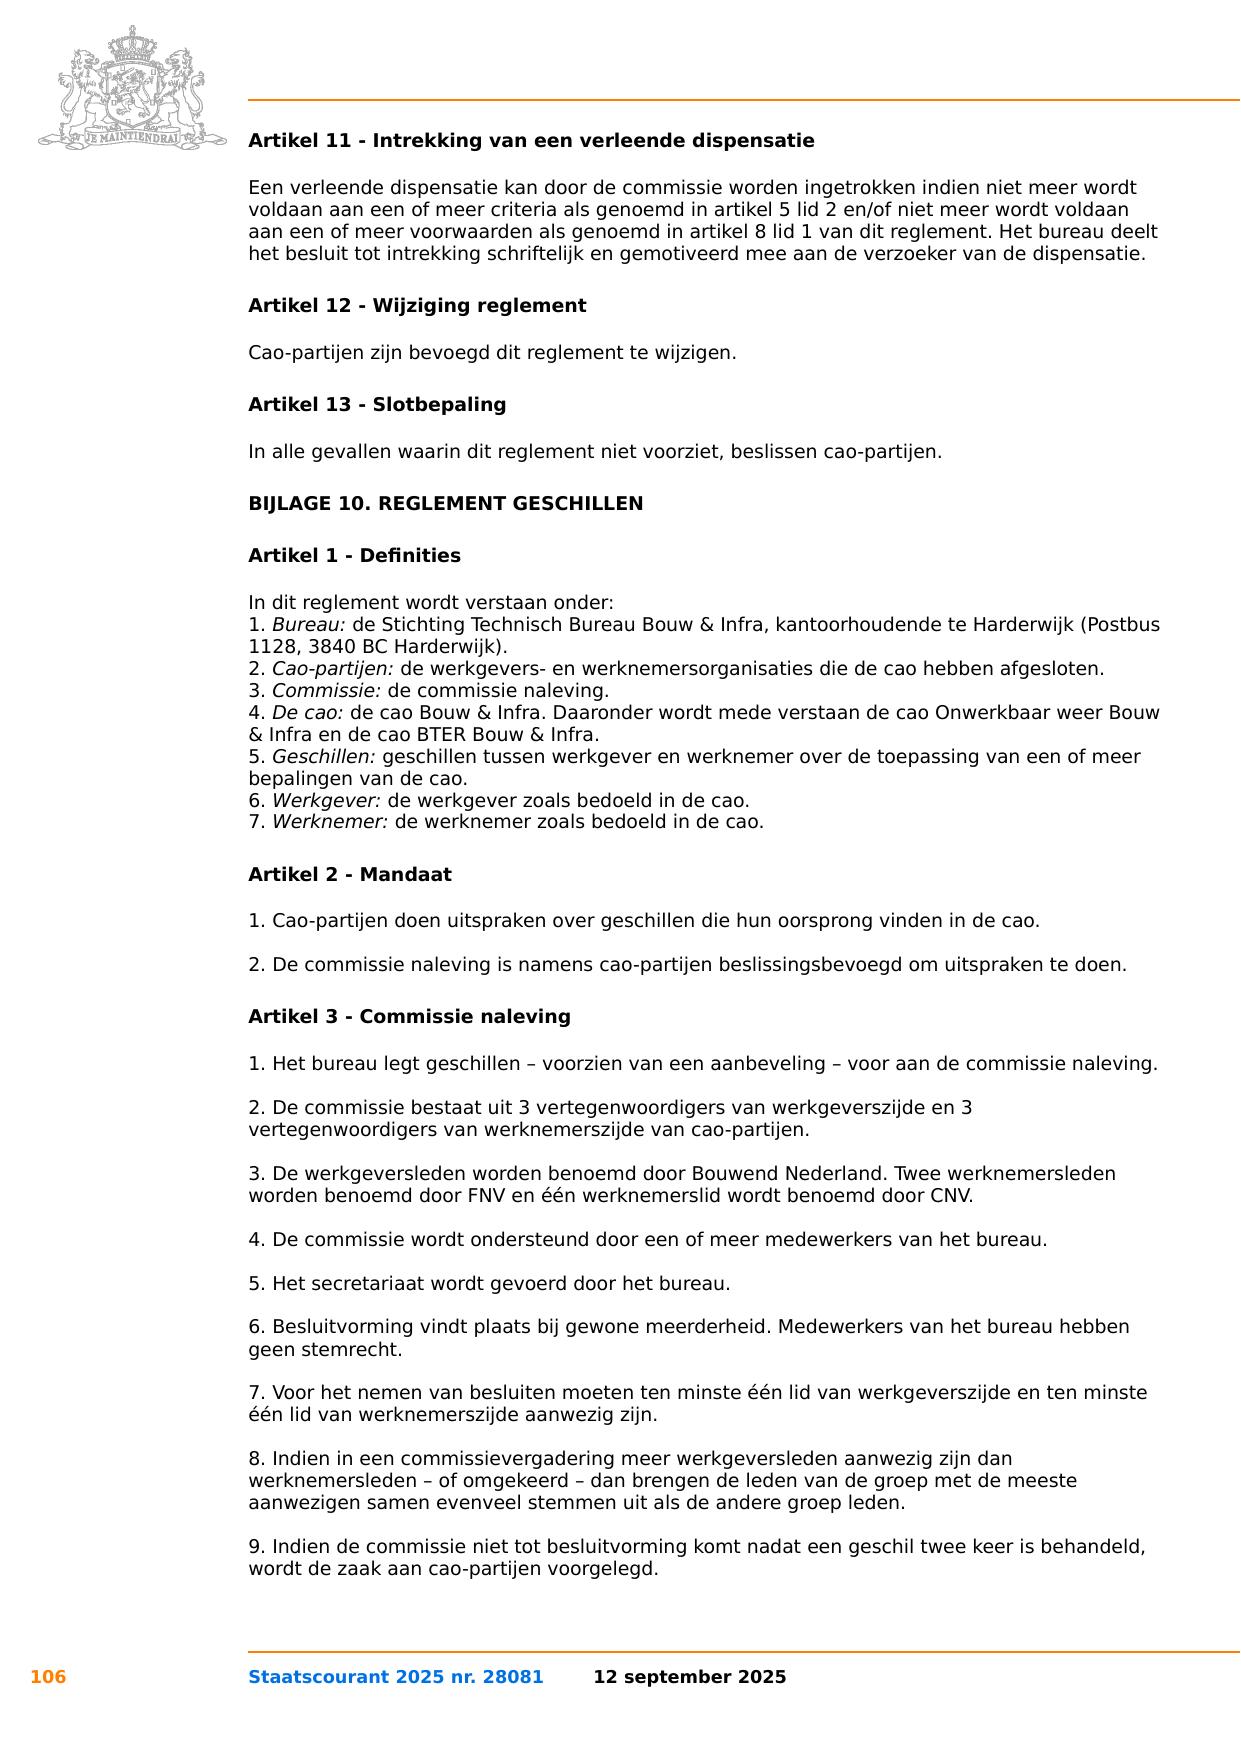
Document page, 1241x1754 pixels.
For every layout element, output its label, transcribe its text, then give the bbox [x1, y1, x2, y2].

subtitle Artikel 13 - Slotbepaling [248, 394, 1163, 416]
subtitle Artikel 3 - Commissie naleving [248, 1006, 1163, 1028]
text 1. Bureau: de Stichting Technisch Bureau Bouw & Infra, kantoorhoudende te Harderwijk (Postbus 1128, 3840 BC Harderwijk). [248, 614, 1163, 658]
text 5. Geschillen: geschillen tussen werkgever en werknemer over de toepassing van een of meer bepalingen van de cao. [248, 746, 1163, 789]
picture [38, 25, 227, 150]
text 5. Het secretariaat wordt gevoerd door het bureau. [248, 1273, 1163, 1294]
text 8. Indien in een commissievergadering meer werkgeversleden aanwezig zijn dan werknemersleden – of omgekeerd – dan brengen de leden van de groep met de meeste aanwezigen samen evenveel stemmen uit als de andere groep leden. [248, 1448, 1163, 1514]
text In dit reglement wordt verstaan onder: [248, 592, 1163, 614]
text In alle gevallen waarin dit reglement niet voorziet, beslissen cao-partijen. [248, 441, 1163, 463]
subtitle Artikel 1 - Definities [248, 545, 1163, 567]
text 2. De commissie naleving is namens cao-partijen beslissingsbevoegd om uitspraken te doen. [248, 954, 1163, 976]
subtitle Artikel 12 - Wijziging reglement [248, 295, 1163, 317]
text Een verleende dispensatie kan door de commissie worden ingetrokken indien niet meer wordt voldaan aan een of meer criteria als genoemd in artikel 5 lid 2 en/of niet meer wordt voldaan aan een of meer voorwaarden als genoemd in artikel 8 lid 1 van dit reglement. Het bureau deelt het besluit tot intrekking schriftelijk en gemotiveerd mee aan de verzoeker van de dispensatie. [248, 177, 1163, 265]
text 2. Cao-partijen: de werkgevers- en werknemersorganisaties die de cao hebben afgesloten. [248, 658, 1163, 679]
text 6. Besluitvorming vindt plaats bij gewone meerderheid. Medewerkers van het bureau hebben geen stemrecht. [248, 1316, 1163, 1360]
text 7. Werknemer: de werknemer zoals bedoeld in de cao. [248, 811, 1163, 833]
text 7. Voor het nemen van besluiten moeten ten minste één lid van werkgeverszijde en ten minste één lid van werknemerszijde aanwezig zijn. [248, 1382, 1163, 1426]
text 6. Werkgever: de werkgever zoals bedoeld in de cao. [248, 789, 1163, 811]
subtitle Artikel 11 - Intrekking van een verleende dispensatie [248, 130, 1163, 152]
text 4. De commissie wordt ondersteund door een of meer medewerkers van het bureau. [248, 1229, 1163, 1251]
text 3. De werkgeversleden worden benoemd door Bouwend Nederland. Twee werknemersleden worden benoemd door FNV en één werknemerslid wordt benoemd door CNV. [248, 1163, 1163, 1207]
text 2. De commissie bestaat uit 3 vertegenwoordigers van werkgeverszijde en 3 vertegenwoordigers van werknemerszijde van cao-partijen. [248, 1097, 1163, 1141]
text 9. Indien de commissie niet tot besluitvorming komt nadat een geschil twee keer is behandeld, wordt de zaak aan cao-partijen voorgelegd. [248, 1536, 1163, 1580]
text 3. Commissie: de commissie naleving. [248, 679, 1163, 702]
text 4. De cao: de cao Bouw & Infra. Daaronder wordt mede verstaan de cao Onwerkbaar weer Bouw & Infra en de cao BTER Bouw & Infra. [248, 702, 1163, 746]
text 1. Het bureau legt geschillen – voorzien van een aanbeveling – voor aan de commissie naleving. [248, 1053, 1163, 1075]
subtitle Artikel 2 - Mandaat [248, 863, 1163, 885]
text Cao-partijen zijn bevoegd dit reglement te wijzigen. [248, 342, 1163, 364]
text 1. Cao-partijen doen uitspraken over geschillen die hun oorsprong vinden in de cao. [248, 910, 1163, 932]
subtitle BIJLAGE 10. REGLEMENT GESCHILLEN [248, 493, 1163, 515]
